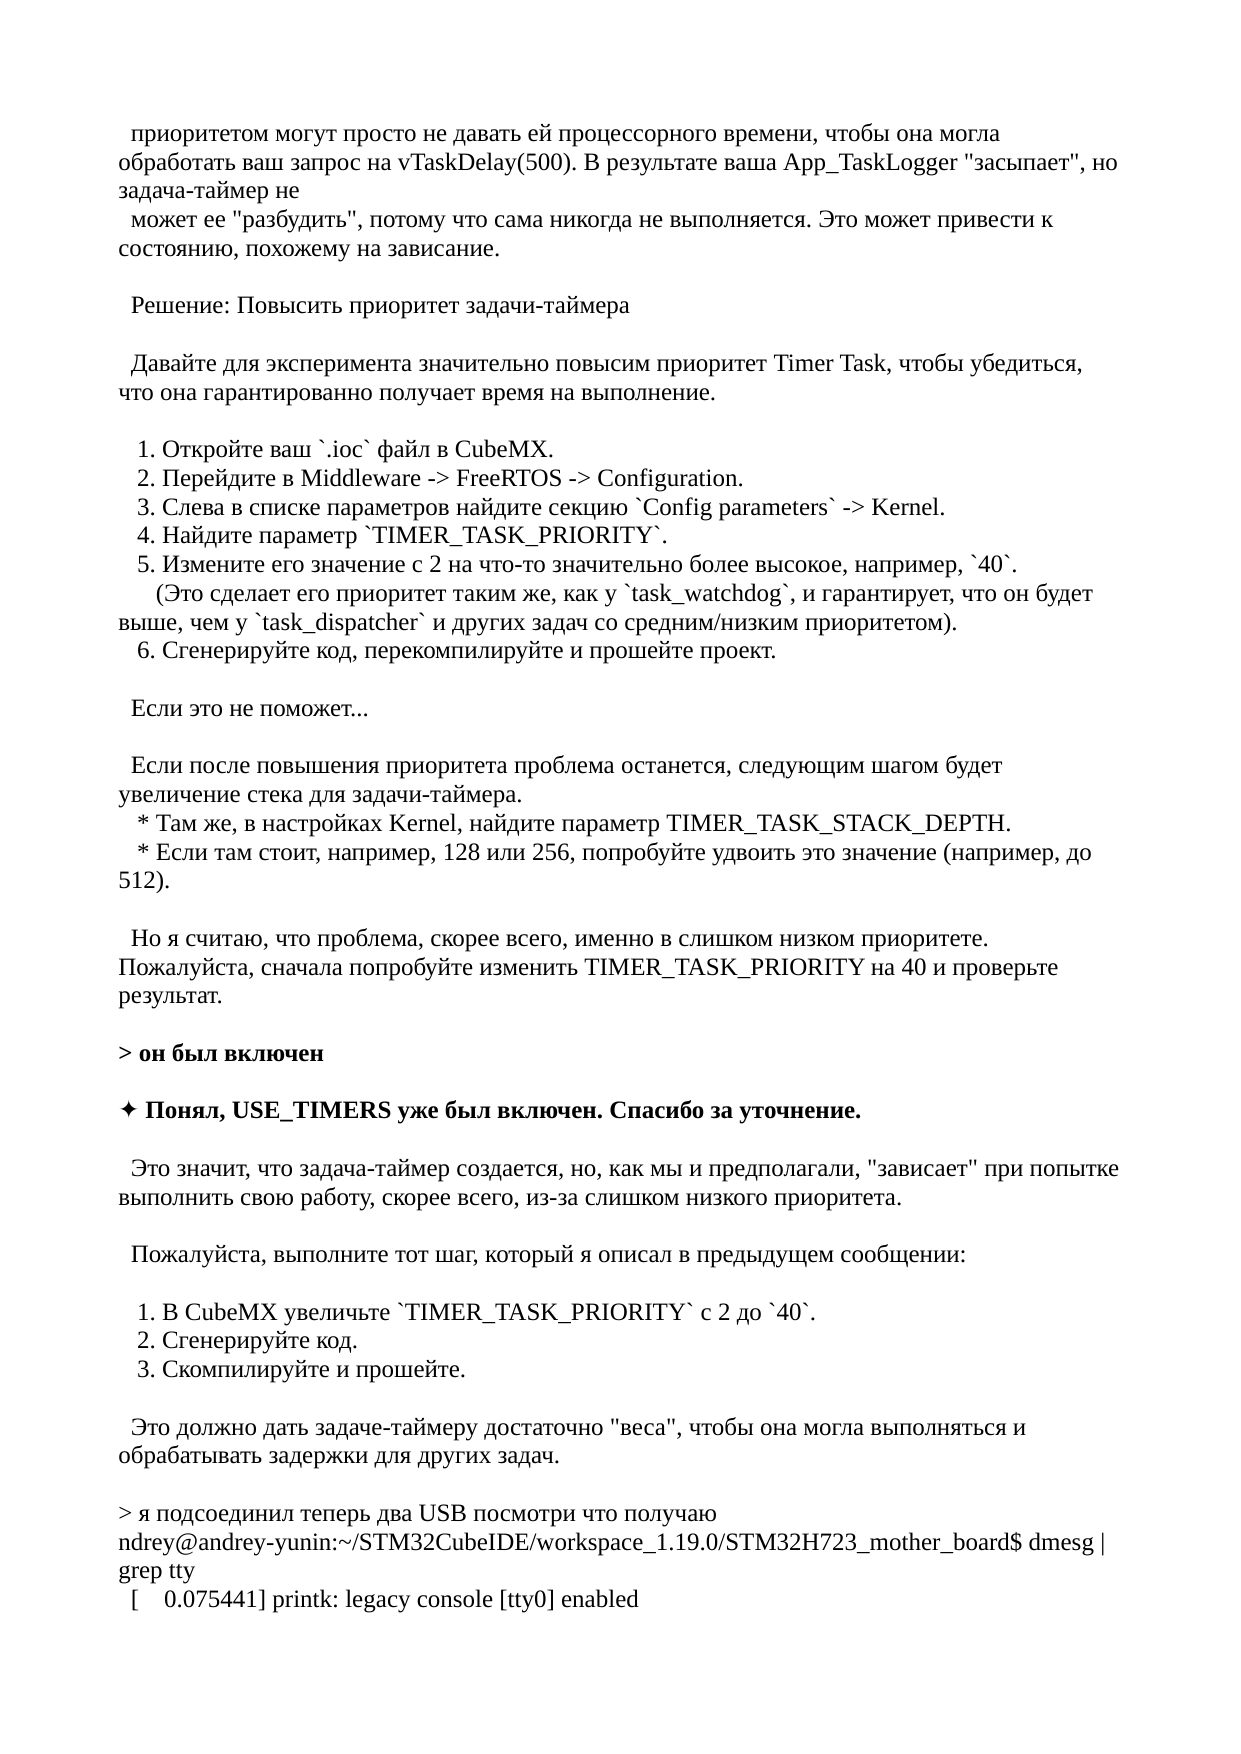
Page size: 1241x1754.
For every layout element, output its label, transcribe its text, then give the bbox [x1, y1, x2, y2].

text 3. Скомпилируйте и прошейте. [118, 1354, 1122, 1383]
text 6. Сгенерируйте код, перекомпилируйте и прошейте проект. [118, 636, 1122, 664]
text приоритетом могут просто не давать ей процессорного времени, чтобы она могла обработать ваш запрос на vTaskDelay(500). В результате ваша App_TaskLogger "засыпает", но задача-таймер не [118, 118, 1122, 204]
text Это должно дать задаче-таймеру достаточно "веса", чтобы она могла выполняться и обрабатывать задержки для других задач. [118, 1412, 1122, 1469]
text Но я считаю, что проблема, скорее всего, именно в слишком низком приоритете. Пожалуйста, сначала попробуйте изменить TIMER_TASK_PRIORITY на 40 и проверьте результат. [118, 923, 1122, 1009]
text Пожалуйста, выполните тот шаг, который я описал в предыдущем сообщении: [118, 1239, 1122, 1268]
text > он был включен [118, 1038, 1122, 1067]
text 1. В CubeMX увеличьте `TIMER_TASK_PRIORITY` с 2 до `40`. [118, 1297, 1122, 1326]
text может ее "разбудить", потому что сама никогда не выполняется. Это может привести к состоянию, похожему на зависание. [118, 204, 1122, 262]
text Это значит, что задача-таймер создается, но, как мы и предполагали, "зависает" при попытке выполнить свою работу, скорее всего, из-за слишком низкого приоритета. [118, 1153, 1122, 1211]
text 2. Перейдите в Middleware -> FreeRTOS -> Configuration. [118, 463, 1122, 492]
text 1. Откройте ваш `.ioc` файл в CubeMX. [118, 434, 1122, 463]
text 2. Сгенерируйте код. [118, 1326, 1122, 1354]
text Давайте для эксперимента значительно повысим приоритет Timer Task, чтобы убедиться, что она гарантированно получает время на выполнение. [118, 348, 1122, 406]
text * Там же, в настройках Kernel, найдите параметр TIMER_TASK_STACK_DEPTH. [118, 808, 1122, 837]
text Если после повышения приоритета проблема останется, следующим шагом будет увеличение стека для задачи-таймера. [118, 751, 1122, 808]
text 5. Измените его значение с 2 на что-то значительно более высокое, например, `40`. [118, 549, 1122, 578]
text 3. Слева в списке параметров найдите секцию `Config parameters` -> Kernel. [118, 492, 1122, 521]
text ✦ Понял, USE_TIMERS уже был включен. Спасибо за уточнение. [118, 1096, 1122, 1124]
text [ 0.075441] printk: legacy console [tty0] enabled [118, 1584, 1122, 1613]
text > я подсоединил теперь два USB посмотри что получаю ndrey@andrey-yunin:~/STM32CubeIDE/workspace_1.19.0/STM32H723_mother_board$ dmesg | grep tty [118, 1498, 1122, 1584]
text 4. Найдите параметр `TIMER_TASK_PRIORITY`. [118, 521, 1122, 549]
text * Если там стоит, например, 128 или 256, попробуйте удвоить это значение (например, до 512). [118, 837, 1122, 894]
text Если это не поможет... [118, 693, 1122, 722]
text (Это сделает его приоритет таким же, как у `task_watchdog`, и гарантирует, что он будет выше, чем у `task_dispatcher` и других задач со средним/низким приоритетом). [118, 578, 1122, 636]
text Решение: Повысить приоритет задачи-таймера [118, 291, 1122, 319]
